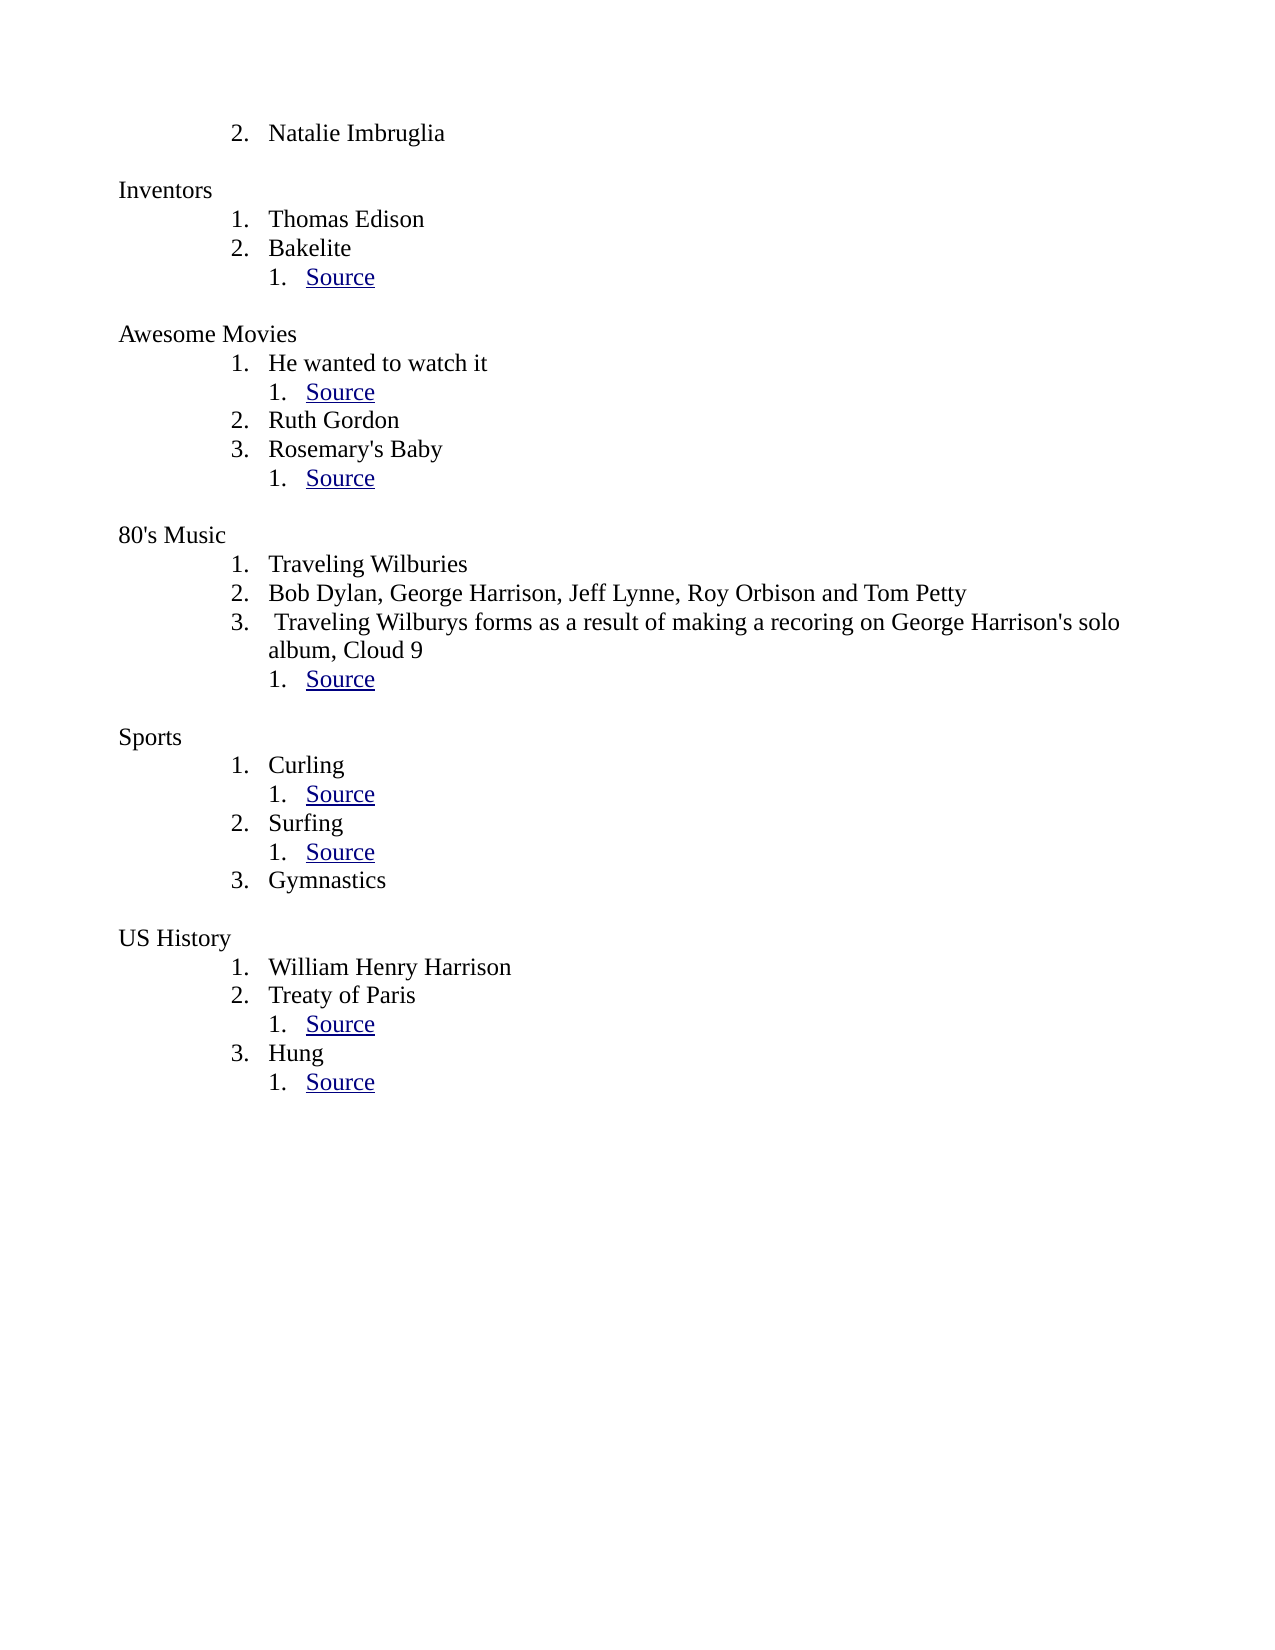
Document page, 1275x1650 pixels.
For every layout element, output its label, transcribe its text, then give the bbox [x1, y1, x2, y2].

list Traveling Wilburys forms as a result of making a recoring on George Harrison's solo album, Cloud 9 [231, 607, 1157, 664]
list Source [268, 463, 1157, 492]
list Curling [231, 751, 1157, 779]
text 80's Music [118, 521, 1157, 549]
text Awesome Movies [118, 319, 1157, 348]
list Gymnastics [231, 866, 1157, 894]
list Source [268, 837, 1157, 866]
text Inventors [118, 176, 1157, 204]
text US History [118, 923, 1157, 952]
list Natalie Imbruglia [231, 118, 1157, 147]
text Sports [118, 722, 1157, 751]
list Surfing [231, 808, 1157, 837]
list He wanted to watch it [231, 348, 1157, 377]
list Source [268, 664, 1157, 693]
list Source [268, 1067, 1157, 1096]
list Treaty of Paris [231, 981, 1157, 1009]
list Bakelite [231, 233, 1157, 262]
list Thomas Edison [231, 204, 1157, 233]
list Bob Dylan, George Harrison, Jeff Lynne, Roy Orbison and Tom Petty [231, 578, 1157, 607]
list Traveling Wilburies [231, 549, 1157, 578]
list Ruth Gordon [231, 406, 1157, 434]
list Source [268, 1009, 1157, 1038]
list Source [268, 262, 1157, 291]
list William Henry Harrison [231, 952, 1157, 981]
list Source [268, 779, 1157, 808]
list Source [268, 377, 1157, 406]
list Rosemary's Baby [231, 434, 1157, 463]
list Hung [231, 1038, 1157, 1067]
